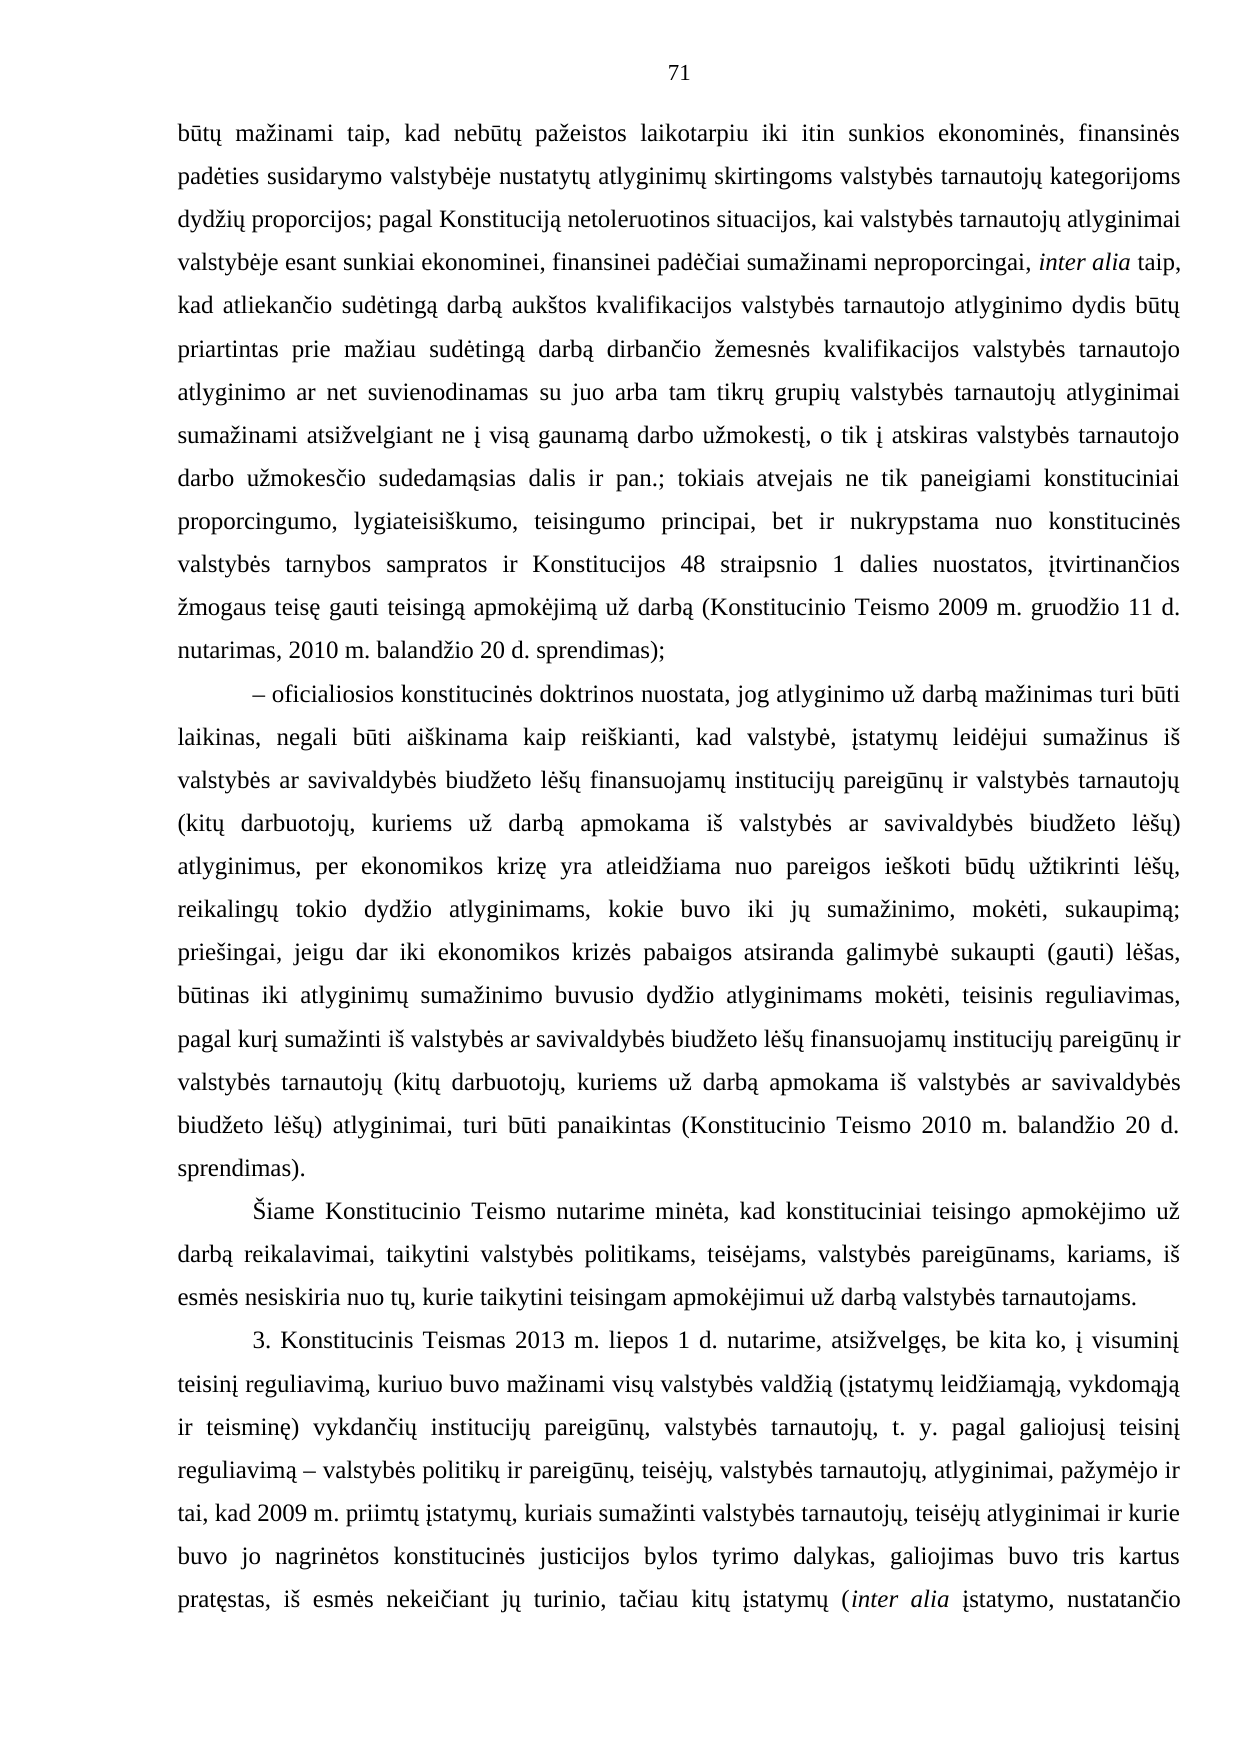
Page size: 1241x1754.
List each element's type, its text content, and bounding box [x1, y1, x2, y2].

text – oficialiosios konstitucinės doktrinos nuostata, jog atlyginimo už darbą mažinimas turi būti laikinas, negali būti aiškinama kaip reiškianti, kad valstybė, įstatymų leidėjui sumažinus iš valstybės ar savivaldybės biudžeto lėšų finansuojamų institucijų pareigūnų ir valstybės tarnautojų (kitų darbuotojų, kuriems už darbą apmokama iš valstybės ar savivaldybės biudžeto lėšų) atlyginimus, per ekonomikos krizę yra atleidžiama nuo pareigos ieškoti būdų užtikrinti lėšų, reikalingų tokio dydžio atlyginimams, kokie buvo iki jų sumažinimo, mokėti, sukaupimą; priešingai, jeigu dar iki ekonomikos krizės pabaigos atsiranda galimybė sukaupti (gauti) lėšas, būtinas iki atlyginimų sumažinimo buvusio dydžio atlyginimams mokėti, teisinis reguliavimas, pagal kurį sumažinti iš valstybės ar savivaldybės biudžeto lėšų finansuojamų institucijų pareigūnų ir valstybės tarnautojų (kitų darbuotojų, kuriems už darbą apmokama iš valstybės ar savivaldybės biudžeto lėšų) atlyginimai, turi būti panaikintas (Konstitucinio Teismo 2010 m. balandžio 20 d. sprendimas). [177, 679, 1181, 1182]
text 3. Konstitucinis Teismas 2013 m. liepos 1 d. nutarime, atsižvelgęs, be kita ko, į visuminį teisinį reguliavimą, kuriuo buvo mažinami visų valstybės valdžią (įstatymų leidžiamąją, vykdomąją ir teisminę) vykdančių institucijų pareigūnų, valstybės tarnautojų, t. y. pagal galiojusį teisinį reguliavimą – valstybės politikų ir pareigūnų, teisėjų, valstybės tarnautojų, atlyginimai, pažymėjo ir tai, kad 2009 m. priimtų įstatymų, kuriais sumažinti valstybės tarnautojų, teisėjų atlyginimai ir kurie buvo jo nagrinėtos konstitucinės justicijos bylos tyrimo dalykas, galiojimas buvo tris kartus pratęstas, iš esmės nekeičiant jų turinio, tačiau kitų įstatymų (inter alia įstatymo, nustatančio [177, 1326, 1181, 1613]
text būtų mažinami taip, kad nebūtų pažeistos laikotarpiu iki itin sunkios ekonominės, finansinės padėties susidarymo valstybėje nustatytų atlyginimų skirtingoms valstybės tarnautojų kategorijoms dydžių proporcijos; pagal Konstituciją netoleruotinos situacijos, kai valstybės tarnautojų atlyginimai valstybėje esant sunkiai ekonominei, finansinei padėčiai sumažinami neproporcingai, inter alia taip, kad atliekančio sudėtingą darbą aukštos kvalifikacijos valstybės tarnautojo atlyginimo dydis būtų priartintas prie mažiau sudėtingą darbą dirbančio žemesnės kvalifikacijos valstybės tarnautojo atlyginimo ar net suvienodinamas su juo arba tam tikrų grupių valstybės tarnautojų atlyginimai sumažinami atsižvelgiant ne į visą gaunamą darbo užmokestį, o tik į atskiras valstybės tarnautojo darbo užmokesčio sudedamąsias dalis ir pan.; tokiais atvejais ne tik paneigiami konstituciniai proporcingumo, lygiateisiškumo, teisingumo principai, bet ir nukrypstama nuo konstitucinės valstybės tarnybos sampratos ir Konstitucijos 48 straipsnio 1 dalies nuostatos, įtvirtinančios žmogaus teisę gauti teisingą apmokėjimą už darbą (Konstitucinio Teismo 2009 m. gruodžio 11 d. nutarimas, 2010 m. balandžio 20 d. sprendimas); [177, 118, 1181, 664]
text Šiame Konstitucinio Teismo nutarime minėta, kad konstituciniai teisingo apmokėjimo už darbą reikalavimai, taikytini valstybės politikams, teisėjams, valstybės pareigūnams, kariams, iš esmės nesiskiria nuo tų, kurie taikytini teisingam apmokėjimui už darbą valstybės tarnautojams. [177, 1196, 1181, 1311]
